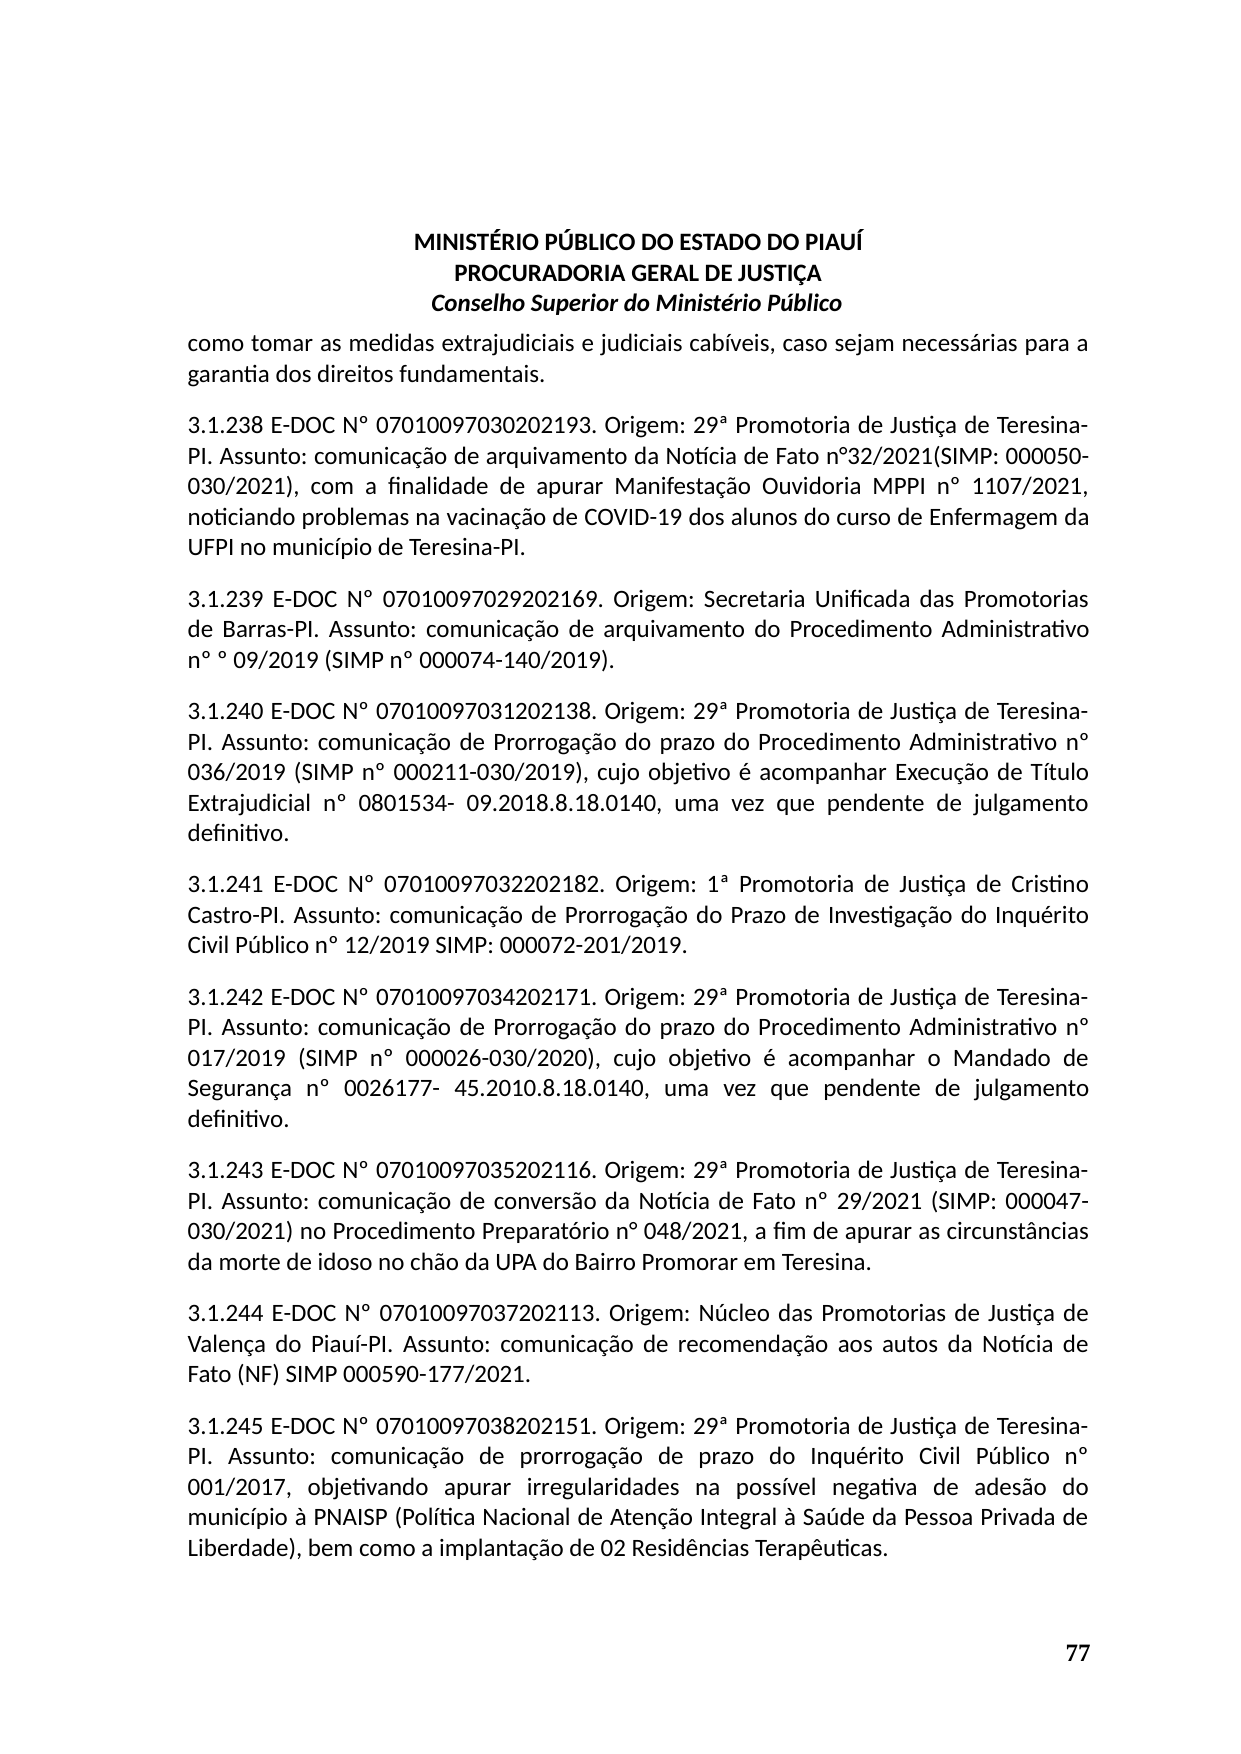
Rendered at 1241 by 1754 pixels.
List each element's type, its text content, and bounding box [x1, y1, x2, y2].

text 3.1.241 E-DOC Nº 07010097032202182. Origem: 1ª Promotoria de Justiça de Cristino Castro-PI. Assunto: comunicação de Prorrogação do Prazo de Investigação do Inquérito Civil Público nº 12/2019 SIMP: 000072-201/2019. [187, 869, 1090, 960]
text como tomar as medidas extrajudiciais e judiciais cabíveis, caso sejam necessárias para a garantia dos direitos fundamentais. [187, 327, 1090, 388]
text 3.1.242 E-DOC Nº 07010097034202171. Origem: 29ª Promotoria de Justiça de Teresina-PI. Assunto: comunicação de Prorrogação do prazo do Procedimento Administrativo nº 017/2019 (SIMP nº 000026-030/2020), cujo objetivo é acompanhar o Mandado de Segurança nº 0026177- 45.2010.8.18.0140, uma vez que pendente de julgamento definitivo. [187, 981, 1090, 1134]
text 3.1.244 E-DOC Nº 07010097037202113. Origem: Núcleo das Promotorias de Justiça de Valença do Piauí-PI. Assunto: comunicação de recomendação aos autos da Notícia de Fato (NF) SIMP 000590-177/2021. [187, 1297, 1090, 1389]
text 3.1.239 E-DOC Nº 07010097029202169. Origem: Secretaria Unificada das Promotorias de Barras-PI. Assunto: comunicação de arquivamento do Procedimento Administrativo nº º 09/2019 (SIMP nº 000074-140/2019). [187, 583, 1090, 674]
text 3.1.245 E-DOC Nº 07010097038202151. Origem: 29ª Promotoria de Justiça de Teresina-PI. Assunto: comunicação de prorrogação de prazo do Inquérito Civil Público nº 001/2017, objetivando apurar irregularidades na possível negativa de adesão do município à PNAISP (Política Nacional de Atenção Integral à Saúde da Pessoa Privada de Liberdade), bem como a implantação de 02 Residências Terapêuticas. [187, 1410, 1090, 1562]
text 3.1.238 E-DOC Nº 07010097030202193. Origem: 29ª Promotoria de Justiça de Teresina-PI. Assunto: comunicação de arquivamento da Notícia de Fato n°32/2021(SIMP: 000050-030/2021), com a finalidade de apurar Manifestação Ouvidoria MPPI nº 1107/2021, noticiando problemas na vacinação de COVID-19 dos alunos do curso de Enfermagem da UFPI no município de Teresina-PI. [187, 409, 1090, 562]
text 3.1.243 E-DOC Nº 07010097035202116. Origem: 29ª Promotoria de Justiça de Teresina-PI. Assunto: comunicação de conversão da Notícia de Fato nº 29/2021 (SIMP: 000047-030/2021) no Procedimento Preparatório n° 048/2021, a fim de apurar as circunstâncias da morte de idoso no chão da UPA do Bairro Promorar em Teresina. [187, 1154, 1090, 1277]
text 3.1.240 E-DOC Nº 07010097031202138. Origem: 29ª Promotoria de Justiça de Teresina-PI. Assunto: comunicação de Prorrogação do prazo do Procedimento Administrativo nº 036/2019 (SIMP nº 000211-030/2019), cujo objetivo é acompanhar Execução de Título Extrajudicial nº 0801534- 09.2018.8.18.0140, uma vez que pendente de julgamento definitivo. [187, 695, 1090, 848]
